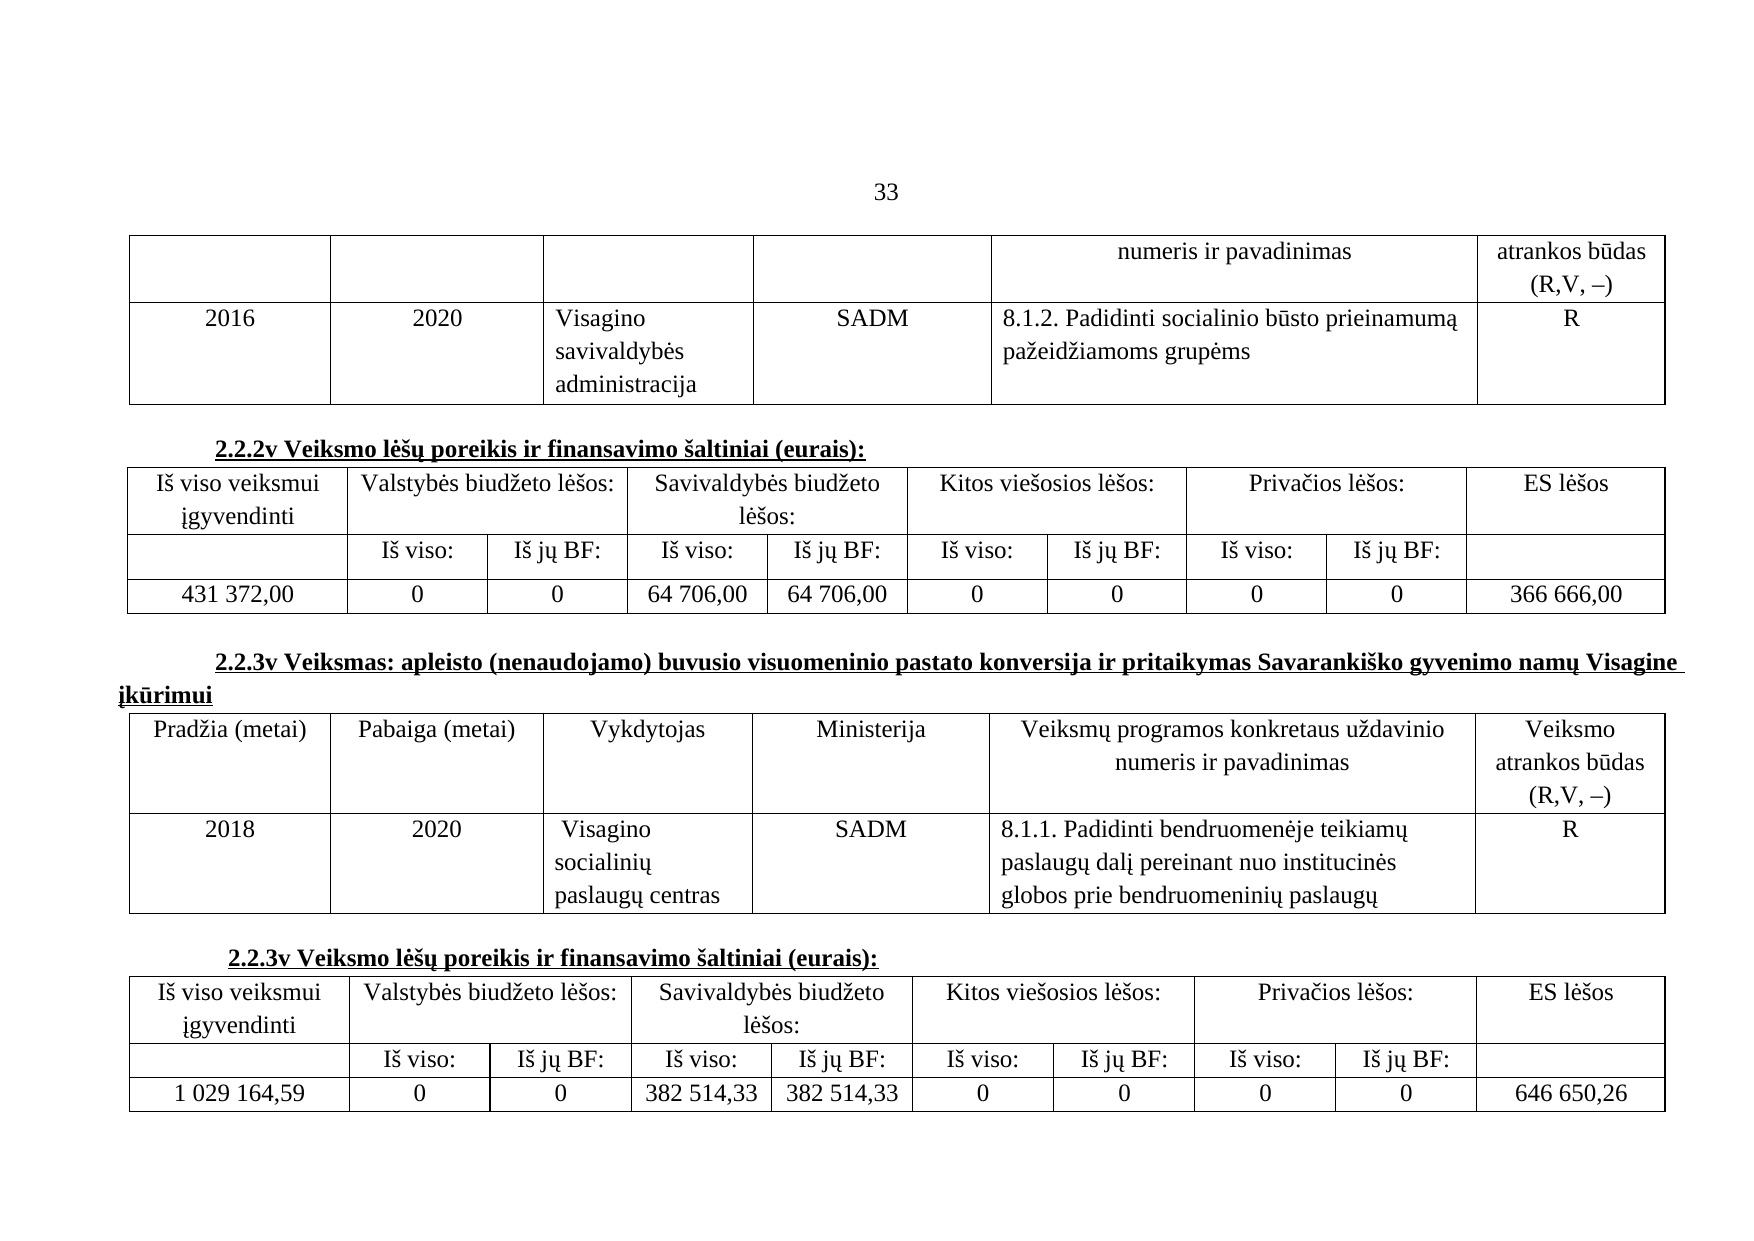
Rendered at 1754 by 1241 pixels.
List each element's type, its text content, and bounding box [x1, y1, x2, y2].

table_header Veiksmų programos konkretaus uždavinio numeris ir pavadinimas [990, 714, 1475, 813]
text 2.2.3v Veiksmo lėšų poreikis ir finansavimo šaltiniai (eurais): [118, 943, 1654, 971]
table_cell SADM [754, 303, 991, 404]
table_cell 0 [1054, 1078, 1194, 1111]
table_cell 2018 [130, 814, 330, 913]
table_cell 0 [1327, 580, 1466, 613]
table_cell Iš jų BF: [488, 535, 627, 578]
table_cell Iš jų BF: [1336, 1044, 1476, 1077]
table_cell Iš jų BF: [772, 1044, 912, 1077]
text 2.2.3v Veiksmas: apleisto (nenaudojamo) buvusio visuomeninio pastato konversija ir pritaikymas Savarankiško gyvenimo namų Visagine įkūrimui [118, 647, 1754, 708]
table_cell [1477, 1044, 1664, 1077]
table_cell R [1478, 303, 1664, 404]
table_cell Iš viso: [908, 535, 1047, 578]
table_cell 0 [350, 1078, 489, 1111]
table_header ES lėšos [1467, 468, 1664, 534]
table_cell 366 666,00 [1467, 580, 1664, 613]
table_cell 0 [348, 580, 487, 613]
table_cell 2016 [130, 303, 330, 404]
table_header [331, 236, 543, 302]
table_cell 64 706,00 [768, 580, 907, 613]
table_cell 64 706,00 [628, 580, 767, 613]
table_header Valstybės biudžeto lėšos: [348, 468, 627, 534]
table_header Privačios lėšos: [1187, 468, 1466, 534]
table_cell Iš viso: [632, 1044, 771, 1077]
table_cell [130, 1044, 349, 1077]
table_cell Iš jų BF: [491, 1044, 631, 1077]
table_header [754, 236, 991, 302]
table_cell 0 [1336, 1078, 1476, 1111]
table_header Savivaldybės biudžeto lėšos: [628, 468, 907, 534]
table_cell Visagino savivaldybės administracija [544, 303, 753, 404]
table_cell 8.1.2. Padidinti socialinio būsto prieinamumą pažeidžiamoms grupėms [992, 303, 1477, 404]
table_header atrankos būdas (R,V, –) [1478, 236, 1664, 302]
table_cell 0 [908, 580, 1047, 613]
table_header [544, 236, 753, 302]
table_cell Iš viso: [348, 535, 487, 578]
table_header Privačios lėšos: [1195, 977, 1476, 1043]
table_cell 0 [913, 1078, 1053, 1111]
table_header Pradžia (metai) [130, 714, 330, 813]
table_cell 0 [1048, 580, 1186, 613]
table_cell Iš jų BF: [1327, 535, 1466, 578]
table_cell Iš viso: [1187, 535, 1326, 578]
table_cell 0 [1187, 580, 1326, 613]
table_cell Visagino socialinių paslaugų centras [544, 814, 752, 913]
table_cell 2020 [331, 814, 543, 913]
table_header Kitos viešosios lėšos: [913, 977, 1194, 1043]
table_header Ministerija [753, 714, 989, 813]
table_cell SADM [753, 814, 989, 913]
table_header Savivaldybės biudžeto lėšos: [632, 977, 912, 1043]
table_cell 382 514,33 [772, 1078, 912, 1111]
table_cell 2020 [331, 303, 543, 404]
table_header numeris ir pavadinimas [992, 236, 1477, 302]
table_header Pabaiga (metai) [331, 714, 543, 813]
table_cell R [1476, 814, 1664, 913]
table_cell Iš viso: [350, 1044, 489, 1077]
table_cell 1 029 164,59 [130, 1078, 349, 1111]
table_cell Iš jų BF: [768, 535, 907, 578]
text 2.2.2v Veiksmo lėšų poreikis ir finansavimo šaltiniai (eurais): [118, 434, 1654, 463]
table_cell Iš jų BF: [1054, 1044, 1194, 1077]
table_cell 8.1.1. Padidinti bendruomenėje teikiamų paslaugų dalį pereinant nuo institucinės globos prie bendruomeninių paslaugų [990, 814, 1475, 913]
table_cell 0 [488, 580, 627, 613]
table_cell Iš jų BF: [1048, 535, 1186, 578]
table_cell Iš viso: [1195, 1044, 1335, 1077]
table_header [130, 236, 330, 302]
table_cell [1467, 535, 1664, 578]
table_header Vykdytojas [544, 714, 752, 813]
table_cell 0 [1195, 1078, 1335, 1111]
table_cell 382 514,33 [632, 1078, 771, 1111]
table_header ES lėšos [1477, 977, 1664, 1043]
table_header Valstybės biudžeto lėšos: [350, 977, 631, 1043]
table_cell Iš viso: [913, 1044, 1053, 1077]
table_cell [128, 535, 347, 578]
table_header Iš viso veiksmui įgyvendinti [128, 468, 347, 534]
table_cell 646 650,26 [1477, 1078, 1664, 1111]
table_header Veiksmo atrankos būdas (R,V, –) [1476, 714, 1664, 813]
table_cell 0 [491, 1078, 631, 1111]
table_header Kitos viešosios lėšos: [908, 468, 1186, 534]
table_header Iš viso veiksmui įgyvendinti [130, 977, 349, 1043]
table_cell 431 372,00 [128, 580, 347, 613]
table_cell Iš viso: [628, 535, 767, 578]
